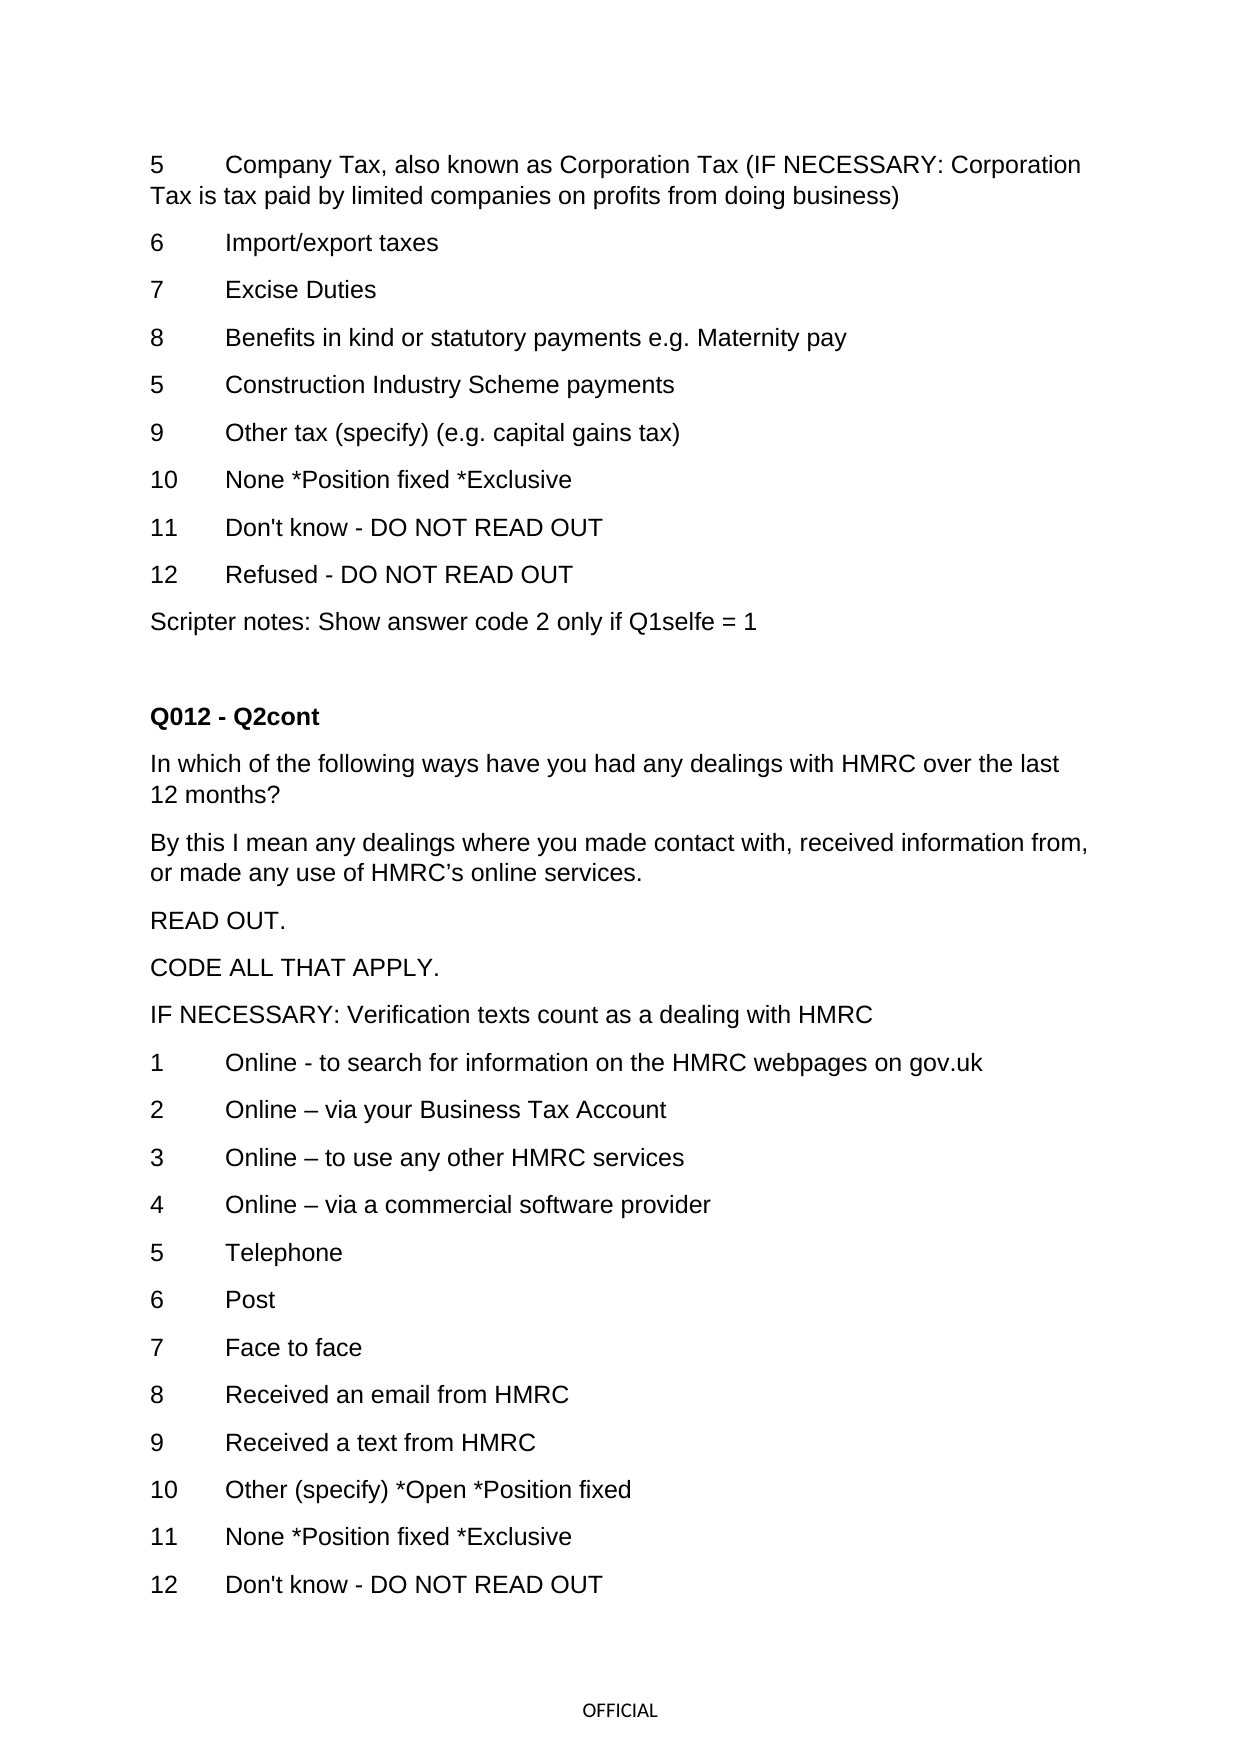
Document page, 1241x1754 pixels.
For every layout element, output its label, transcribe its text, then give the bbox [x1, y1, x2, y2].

text 7 Face to face [150, 1333, 1090, 1361]
text 3 Online – to use any other HMRC services [150, 1143, 1090, 1171]
text 6 Post [150, 1285, 1090, 1314]
text 5 Company Tax, also known as Corporation Tax (IF NECESSARY: Corporation Tax is tax paid by limited companies on profits from doing business) [150, 150, 1090, 209]
text CODE ALL THAT APPLY. [150, 953, 1090, 982]
text 9 Other tax (specify) (e.g. capital gains tax) [150, 418, 1090, 446]
text 10 Other (specify) *Open *Position fixed [150, 1475, 1090, 1504]
text 2 Online – via your Business Tax Account [150, 1095, 1090, 1124]
text 8 Received an email from HMRC [150, 1380, 1090, 1409]
text 7 Excise Duties [150, 276, 1090, 304]
text 1 Online - to search for information on the HMRC webpages on gov.uk [150, 1048, 1090, 1077]
text Scripter notes: Show answer code 2 only if Q1selfe = 1 [150, 607, 1090, 636]
text 9 Received a text from HMRC [150, 1427, 1090, 1456]
text Q012 - Q2cont [150, 702, 1090, 731]
text 6 Import/export taxes [150, 228, 1090, 257]
text 4 Online – via a commercial software provider [150, 1190, 1090, 1219]
text By this I mean any dealings where you made contact with, received information from, or made any use of HMRC’s online services. [150, 828, 1090, 887]
text 10 None *Position fixed *Exclusive [150, 465, 1090, 494]
text IF NECESSARY: Verification texts count as a dealing with HMRC [150, 1001, 1090, 1029]
text 5 Telephone [150, 1238, 1090, 1267]
text 8 Benefits in kind or statutory payments e.g. Maternity pay [150, 323, 1090, 352]
text 12 Refused - DO NOT READ OUT [150, 560, 1090, 589]
text 5 Construction Industry Scheme payments [150, 370, 1090, 399]
text In which of the following ways have you had any dealings with HMRC over the last 12 months? [150, 749, 1090, 809]
text 12 Don't know - DO NOT READ OUT [150, 1570, 1090, 1598]
text 11 Don't know - DO NOT READ OUT [150, 512, 1090, 541]
text 11 None *Position fixed *Exclusive [150, 1522, 1090, 1551]
text READ OUT. [150, 906, 1090, 934]
